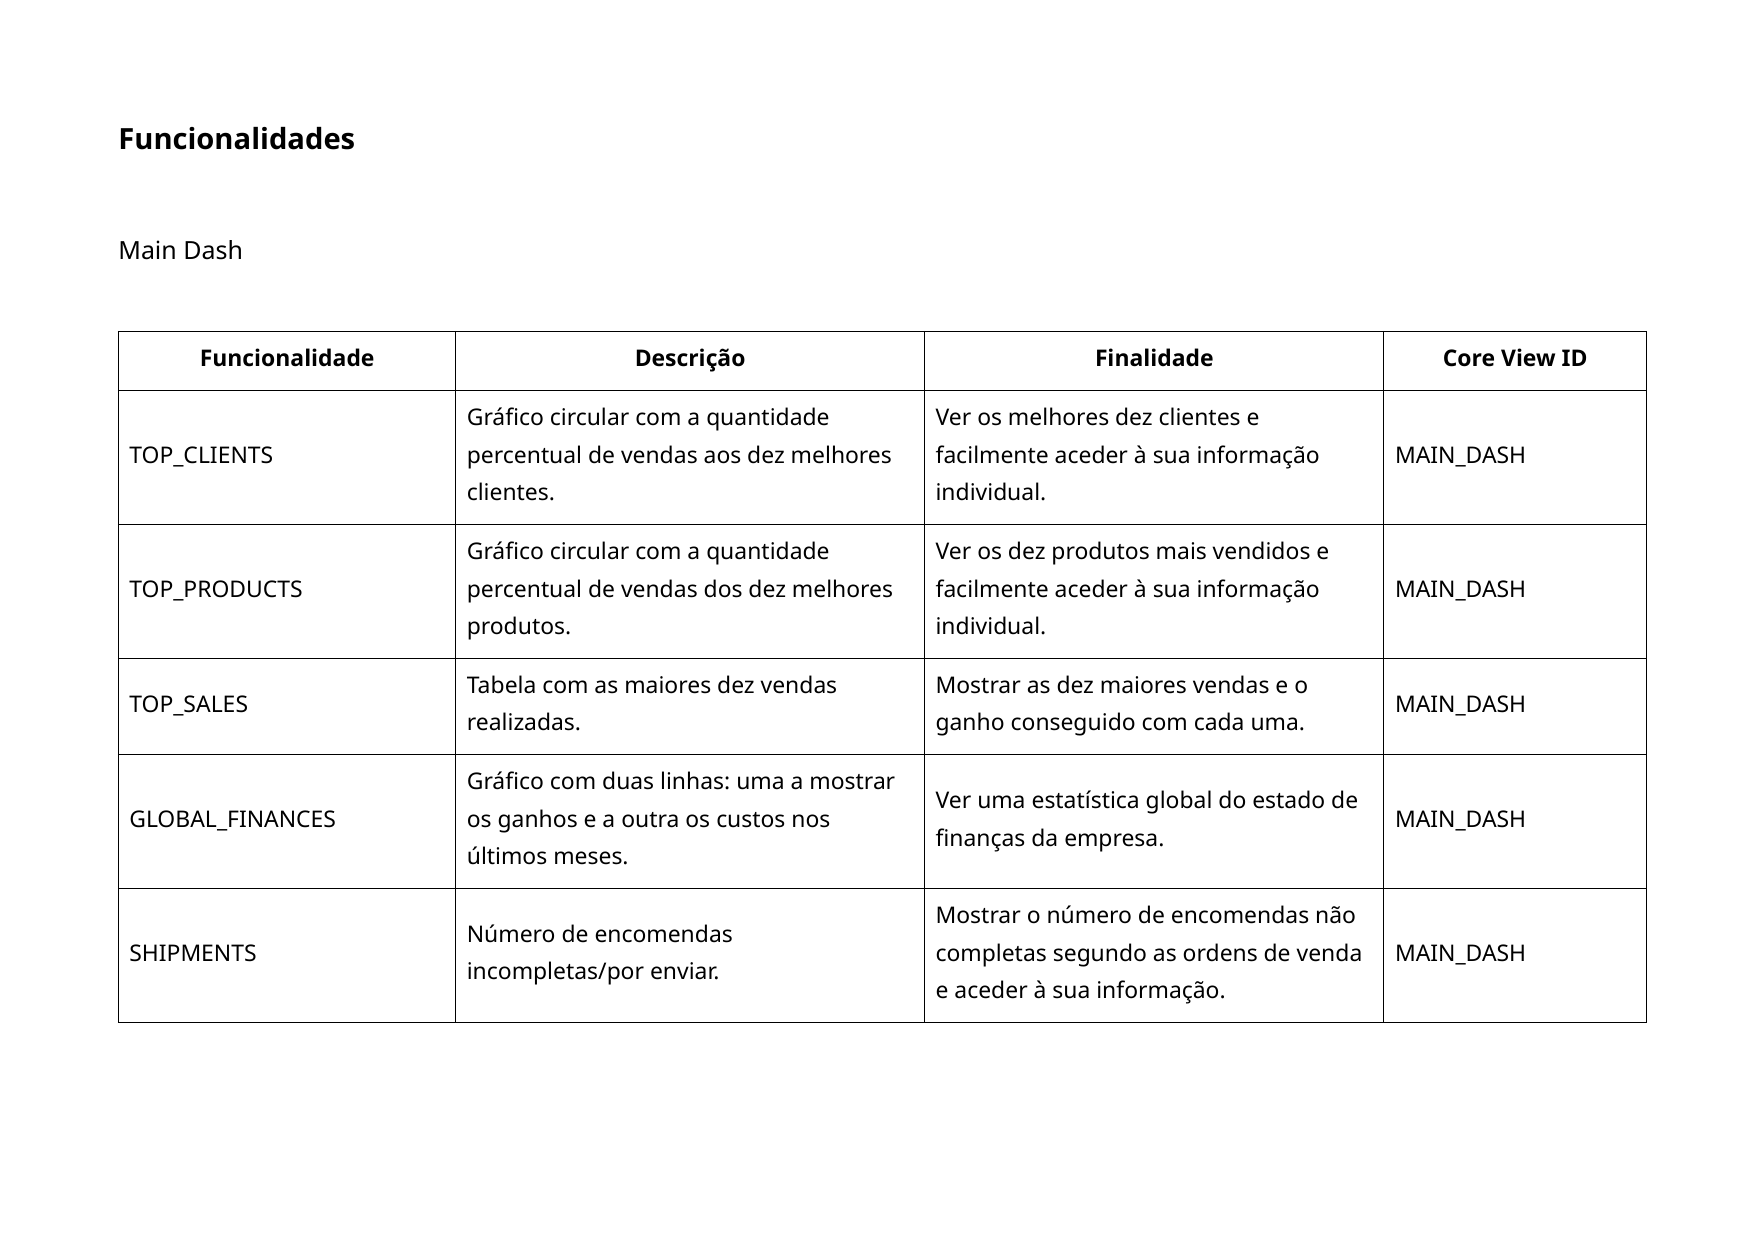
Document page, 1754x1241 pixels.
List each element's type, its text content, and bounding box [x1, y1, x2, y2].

table_cell TOP_PRODUCTS [119, 525, 455, 657]
table_cell GLOBAL_FINANCES [119, 755, 455, 888]
table_header Finalidade [925, 332, 1383, 390]
table_cell Ver os dez produtos mais vendidos e facilmente aceder à sua informação individual. [925, 525, 1383, 657]
table_cell Gráfico com duas linhas: uma a mostrar os ganhos e a outra os custos nos últimos meses. [456, 755, 924, 888]
text Main Dash [118, 233, 1636, 267]
table_cell Número de encomendas incompletas/por enviar. [456, 889, 924, 1021]
table_cell TOP_CLIENTS [119, 391, 455, 523]
table_cell MAIN_DASH [1384, 391, 1646, 523]
table_cell Mostrar o número de encomendas não completas segundo as ordens de venda e aceder à sua informação. [925, 889, 1383, 1021]
table_cell TOP_SALES [119, 659, 455, 754]
table_cell MAIN_DASH [1384, 525, 1646, 657]
table_cell Tabela com as maiores dez vendas realizadas. [456, 659, 924, 754]
table_cell Mostrar as dez maiores vendas e o ganho conseguido com cada uma. [925, 659, 1383, 754]
table_cell Gráfico circular com a quantidade percentual de vendas dos dez melhores produtos. [456, 525, 924, 657]
table_cell MAIN_DASH [1384, 659, 1646, 754]
table_cell Ver os melhores dez clientes e facilmente aceder à sua informação individual. [925, 391, 1383, 523]
table_cell Gráfico circular com a quantidade percentual de vendas aos dez melhores clientes. [456, 391, 924, 523]
text Funcionalidades [118, 118, 1636, 158]
table_cell SHIPMENTS [119, 889, 455, 1021]
table_cell MAIN_DASH [1384, 889, 1646, 1021]
table_header Core View ID [1384, 332, 1646, 390]
table_header Descrição [456, 332, 924, 390]
table_cell MAIN_DASH [1384, 755, 1646, 888]
table_cell Ver uma estatística global do estado de finanças da empresa. [925, 755, 1383, 888]
table_header Funcionalidade [119, 332, 455, 390]
